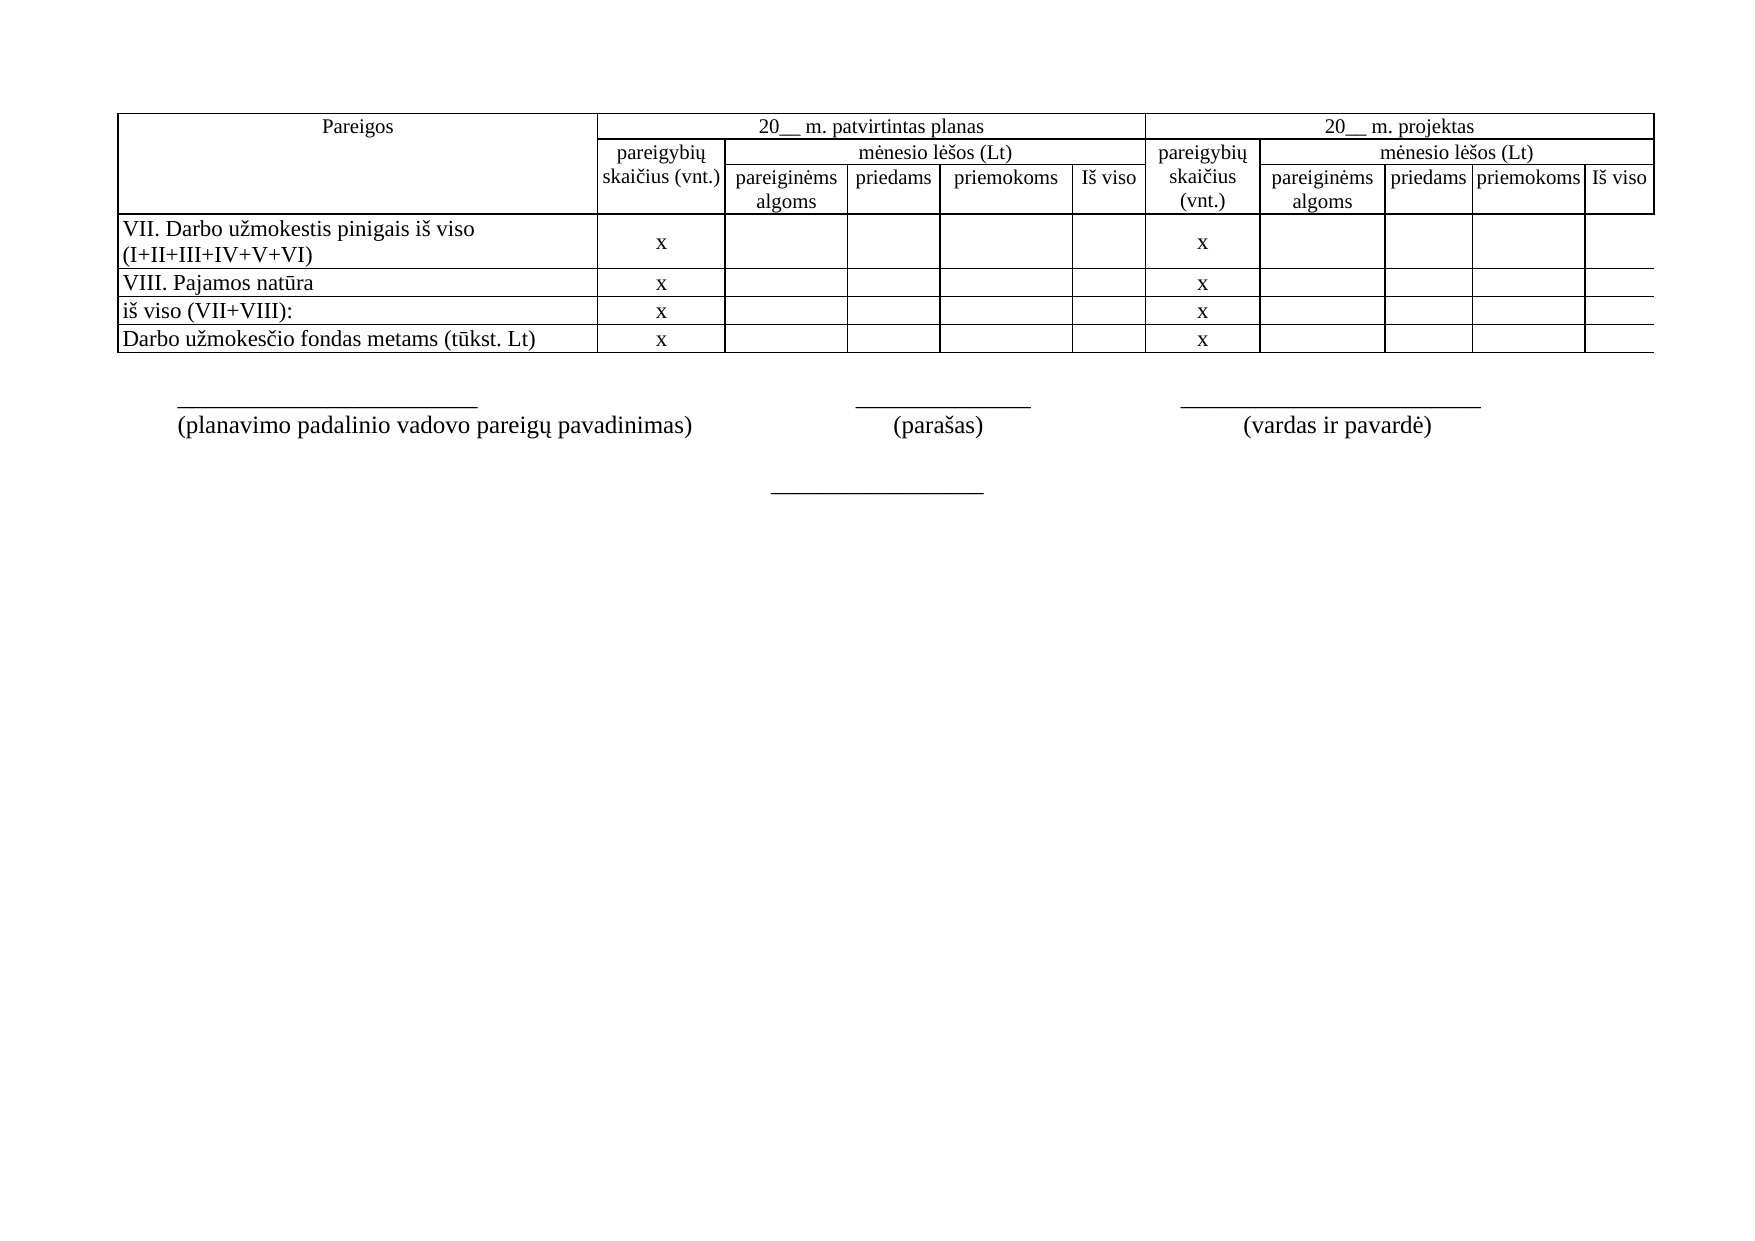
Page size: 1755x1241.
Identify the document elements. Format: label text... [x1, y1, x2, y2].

table_cell [1141, 297, 1145, 323]
table_cell [941, 215, 1072, 268]
text (planavimo padalinio vadovo pareigų pavadinimas) (parašas) (vardas ir pavardė) [118, 410, 1636, 439]
table_cell Iš viso [1586, 165, 1653, 213]
table_cell priemokoms [941, 165, 1072, 213]
table_cell [843, 325, 847, 351]
table_cell [1068, 297, 1072, 323]
table_cell Iš viso [1073, 165, 1145, 213]
table_cell [1261, 215, 1384, 268]
text ________________________ ______________ ________________________ [118, 382, 1636, 410]
table_cell priedams [1386, 165, 1472, 213]
table_cell priedams [848, 165, 939, 213]
table_cell [726, 215, 847, 268]
table_cell [1586, 215, 1654, 268]
table_cell [1468, 297, 1472, 323]
table_cell pareigybių skaičius (vnt.) [598, 140, 724, 213]
table_cell [848, 215, 939, 268]
table_cell [1468, 269, 1472, 296]
text _________________ [118, 468, 1636, 497]
table_header Pareigos [119, 114, 597, 213]
table_cell x [598, 215, 724, 268]
table_cell [843, 297, 847, 323]
table_cell [843, 269, 847, 296]
table_cell [1073, 215, 1145, 268]
table_cell [1141, 325, 1145, 351]
table_cell [1473, 215, 1584, 268]
table_cell [1649, 325, 1654, 351]
table_cell [1141, 269, 1145, 296]
table_cell pareigybių skaičius (vnt.) [1146, 140, 1259, 213]
table_cell x [1146, 215, 1259, 268]
table_cell [1386, 215, 1472, 268]
table_cell [1068, 269, 1072, 296]
table_cell [1649, 297, 1654, 323]
table_cell [1068, 325, 1072, 351]
table_cell [1649, 269, 1654, 296]
table_cell priemokoms [1473, 165, 1584, 213]
table_cell [1468, 325, 1472, 351]
